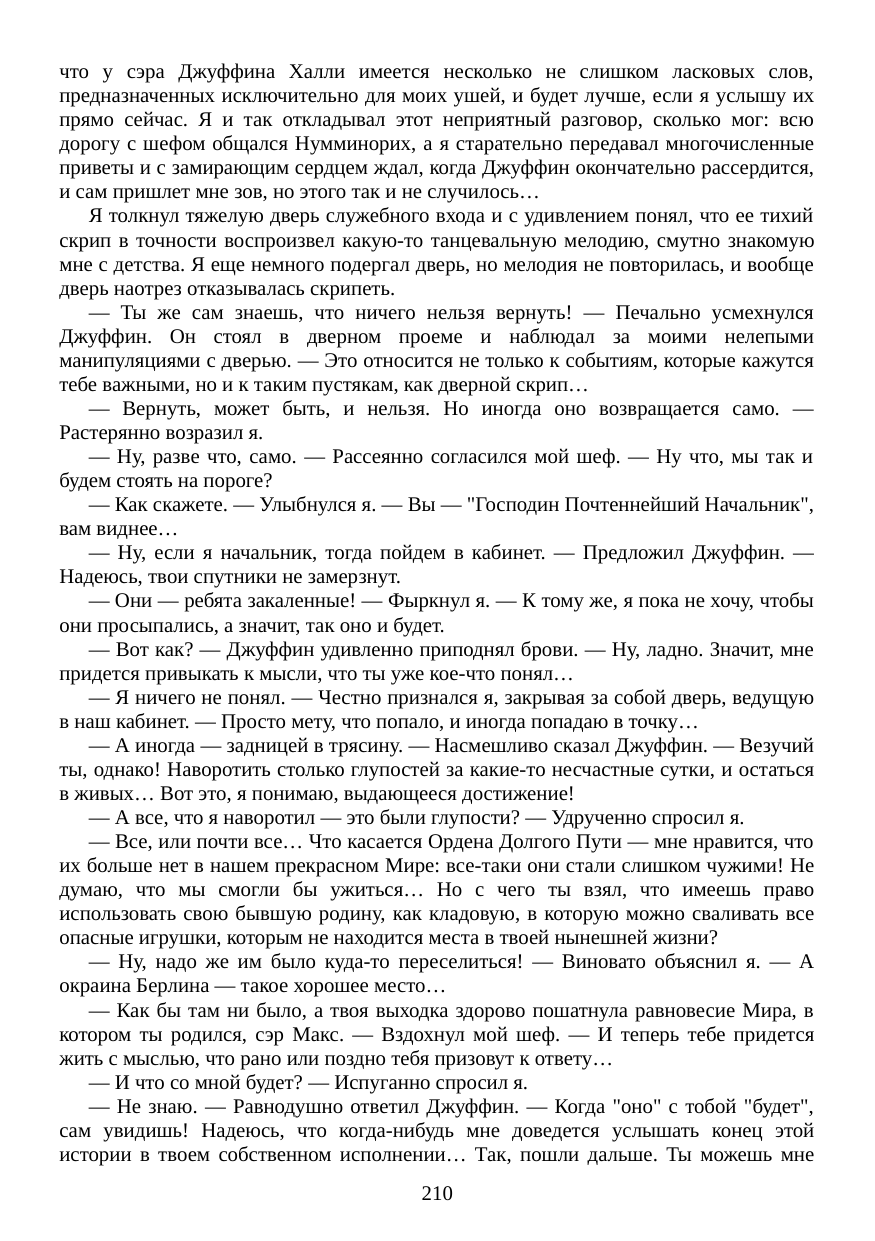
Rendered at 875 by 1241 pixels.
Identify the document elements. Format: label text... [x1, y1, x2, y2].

text — Ну, разве что, само. — Рассеянно согласился мой шеф. — Ну что, мы так и будем стоять на пороге? [59, 444, 815, 492]
text — А иногда — задницей в трясину. — Насмешливо сказал Джуффин. — Везучий ты, однако! Наворотить столько глупостей за какие-то несчастные сутки, и остаться в живых… Вот это, я понимаю, выдающееся достижение! [59, 733, 815, 805]
text — Ну, если я начальник, тогда пойдем в кабинет. — Предложил Джуффин. — Надеюсь, твои спутники не замерзнут. [59, 540, 815, 588]
text — Вернуть, может быть, и нельзя. Но иногда оно возвращается само. — Растерянно возразил я. [59, 396, 815, 444]
text Я толкнул тяжелую дверь служебного входа и с удивлением понял, что ее тихий скрип в точности воспроизвел какую-то танцевальную мелодию, смутно знакомую мне с детства. Я еще немного подергал дверь, но мелодия не повторилась, и вообще дверь наотрез отказывалась скрипеть. [59, 203, 815, 300]
text что у сэра Джуффина Халли имеется несколько не слишком ласковых слов, предназначенных исключительно для моих ушей, и будет лучше, если я услышу их прямо сейчас. Я и так откладывал этот неприятный разговор, сколько мог: всю дорогу с шефом общался Нумминорих, а я старательно передавал многочисленные приветы и с замирающим сердцем ждал, когда Джуффин окончательно рассердится, и сам пришлет мне зов, но этого так и не случилось… [59, 59, 815, 203]
text — Я ничего не понял. — Честно признался я, закрывая за собой дверь, ведущую в наш кабинет. — Просто мету, что попало, и иногда попадаю в точку… [59, 685, 815, 733]
text — Ты же сам знаешь, что ничего нельзя вернуть! — Печально усмехнулся Джуффин. Он стоял в дверном проеме и наблюдал за моими нелепыми манипуляциями с дверью. — Это относится не только к событиям, которые кажутся тебе важными, но и к таким пустякам, как дверной скрип… [59, 300, 815, 396]
text — Все, или почти все… Что касается Ордена Долгого Пути — мне нравится, что их больше нет в нашем прекрасном Мире: все-таки они стали слишком чужими! Не думаю, что мы смогли бы ужиться… Но с чего ты взял, что имеешь право использовать свою бывшую родину, как кладовую, в которую можно сваливать все опасные игрушки, которым не находится места в твоей нынешней жизни? [59, 829, 815, 949]
text — А все, что я наворотил — это были глупости? — Удрученно спросил я. [59, 805, 815, 829]
text — Как бы там ни было, а твоя выходка здорово пошатнула равновесие Мира, в котором ты родился, сэр Макс. — Вздохнул мой шеф. — И теперь тебе придется жить с мыслью, что рано или поздно тебя призовут к ответу… [59, 997, 815, 1070]
text — Вот как? — Джуффин удивленно приподнял брови. — Ну, ладно. Значит, мне придется привыкать к мысли, что ты уже кое-что понял… [59, 637, 815, 685]
text — Ну, надо же им было куда-то переселиться! — Виновато объяснил я. — А окраина Берлина — такое хорошее место… [59, 949, 815, 997]
text — Как скажете. — Улыбнулся я. — Вы — "Господин Почтеннейший Начальник", вам виднее… [59, 492, 815, 540]
text — И что со мной будет? — Испуганно спросил я. [59, 1070, 815, 1094]
text — Они — ребята закаленные! — Фыркнул я. — К тому же, я пока не хочу, чтобы они просыпались, а значит, так оно и будет. [59, 588, 815, 637]
text — Не знаю. — Равнодушно ответил Джуффин. — Когда "оно" с тобой "будет", сам увидишь! Надеюсь, что когда-нибудь мне доведется услышать конец этой истории в твоем собственном исполнении… Так, пошли дальше. Ты можешь мне [59, 1094, 815, 1166]
